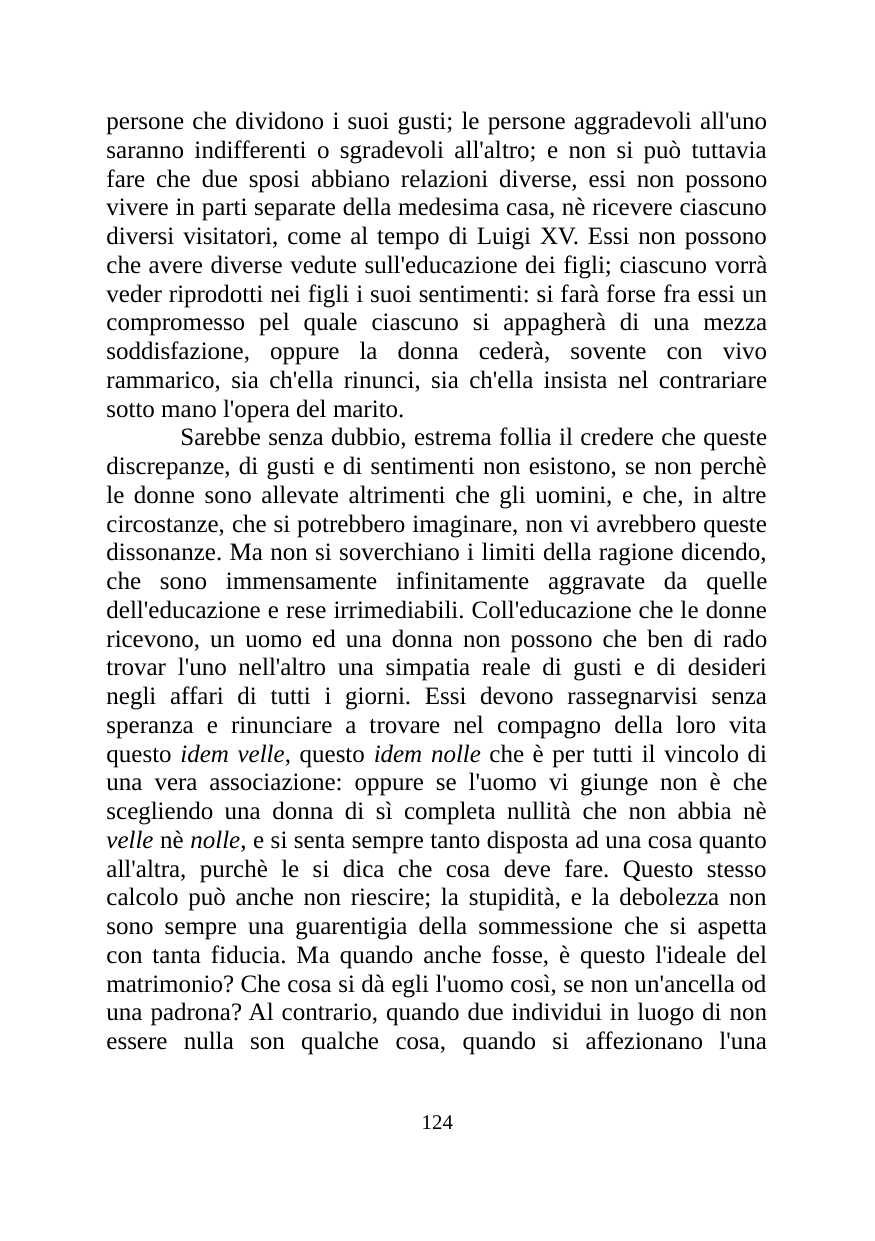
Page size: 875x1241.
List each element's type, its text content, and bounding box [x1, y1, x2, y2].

text persone che dividono i suoi gusti; le persone aggradevoli all'uno saranno indifferenti o sgradevoli all'altro; e non si può tuttavia fare che due sposi abbiano relazioni diverse, essi non possono vivere in parti separate della medesima casa, nè ricevere ciascuno diversi visitatori, come al tempo di Luigi XV. Essi non possono che avere diverse vedute sull'educazione dei figli; ciascuno vorrà veder riprodotti nei figli i suoi sentimenti: si farà forse fra essi un compromesso pel quale ciascuno si appagherà di una mezza soddisfazione, oppure la donna cederà, sovente con vivo rammarico, sia ch'ella rinunci, sia ch'ella insista nel contrariare sotto mano l'opera del marito. [106, 106, 768, 422]
text Sarebbe senza dubbio, estrema follia il credere che queste discrepanze, di gusti e di sentimenti non esistono, se non perchè le donne sono allevate altrimenti che gli uomini, e che, in altre circostanze, che si potrebbero imaginare, non vi avrebbero queste dissonanze. Ma non si soverchiano i limiti della ragione dicendo, che sono immensamente infinitamente aggravate da quelle dell'educazione e rese irrimediabili. Coll'educazione che le donne ricevono, un uomo ed una donna non possono che ben di rado trovar l'uno nell'altro una simpatia reale di gusti e di desideri negli affari di tutti i giorni. Essi devono rassegnarvisi senza speranza e rinunciare a trovare nel compagno della loro vita questo idem velle, questo idem nolle che è per tutti il vincolo di una vera associazione: oppure se l'uomo vi giunge non è che scegliendo una donna di sì completa nullità che non abbia nè velle nè nolle, e si senta sempre tanto disposta ad una cosa quanto all'altra, purchè le si dica che cosa deve fare. Questo stesso calcolo può anche non riescire; la stupidità, e la debolezza non sono sempre una guarentigia della sommessione che si aspetta con tanta fiducia. Ma quando anche fosse, è questo l'ideale del matrimonio? Che cosa si dà egli l'uomo così, se non un'ancella od una padrona? Al contrario, quando due individui in luogo di non essere nulla son qualche cosa, quando si affezionano l'una [106, 422, 768, 1055]
